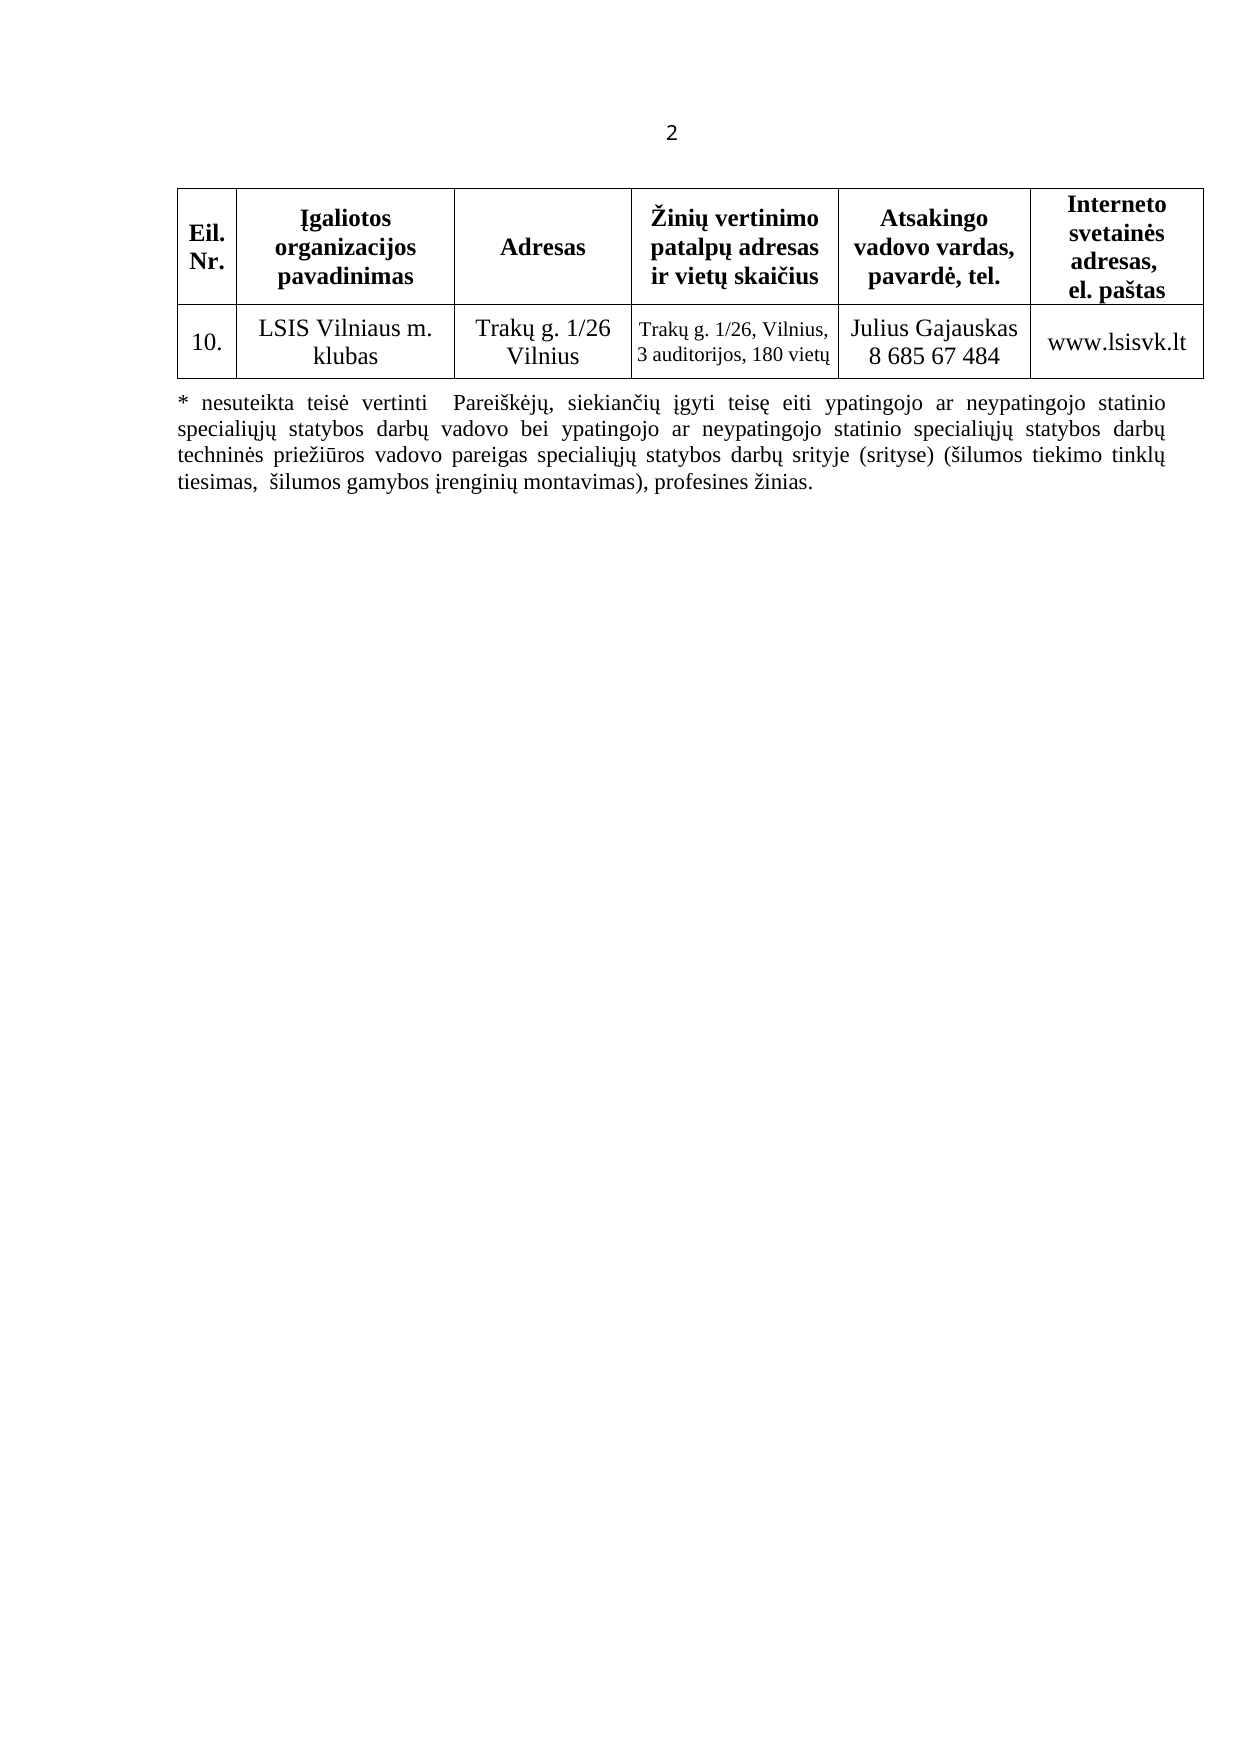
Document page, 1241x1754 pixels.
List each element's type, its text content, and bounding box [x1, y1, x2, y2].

table_header Eil. Nr. [178, 189, 236, 304]
table_cell 10. [178, 305, 236, 378]
table_header Įgaliotos organizacijos pavadinimas [237, 189, 454, 304]
table_cell Trakų g. 1/26 Vilnius [455, 305, 631, 378]
table_header Žinių vertinimo patalpų adresas ir vietų skaičius [632, 189, 838, 304]
table_header Interneto svetainės adresas, el. paštas [1031, 189, 1203, 304]
table_cell www.lsisvk.lt [1031, 305, 1203, 378]
table_cell LSIS Vilniaus m. klubas [237, 305, 454, 378]
table_header Atsakingo vadovo vardas, pavardė, tel. [839, 189, 1030, 304]
table_header Adresas [455, 189, 631, 304]
table_cell Trakų g. 1/26, Vilnius, 3 auditorijos, 180 vietų [632, 305, 838, 378]
text * nesuteikta teisė vertinti Pareiškėjų, siekiančių įgyti teisę eiti ypatingojo ar neypatingojo statinio specialiųjų statybos darbų vadovo bei ypatingojo ar neypatingojo statinio specialiųjų statybos darbų techninės priežiūros vadovo pareigas specialiųjų statybos darbų srityje (srityse) (šilumos tiekimo tinklų tiesimas, šilumos gamybos įrenginių montavimas), profesines žinias. [177, 389, 1166, 494]
table_cell Julius Gajauskas 8 685 67 484 [839, 305, 1030, 378]
